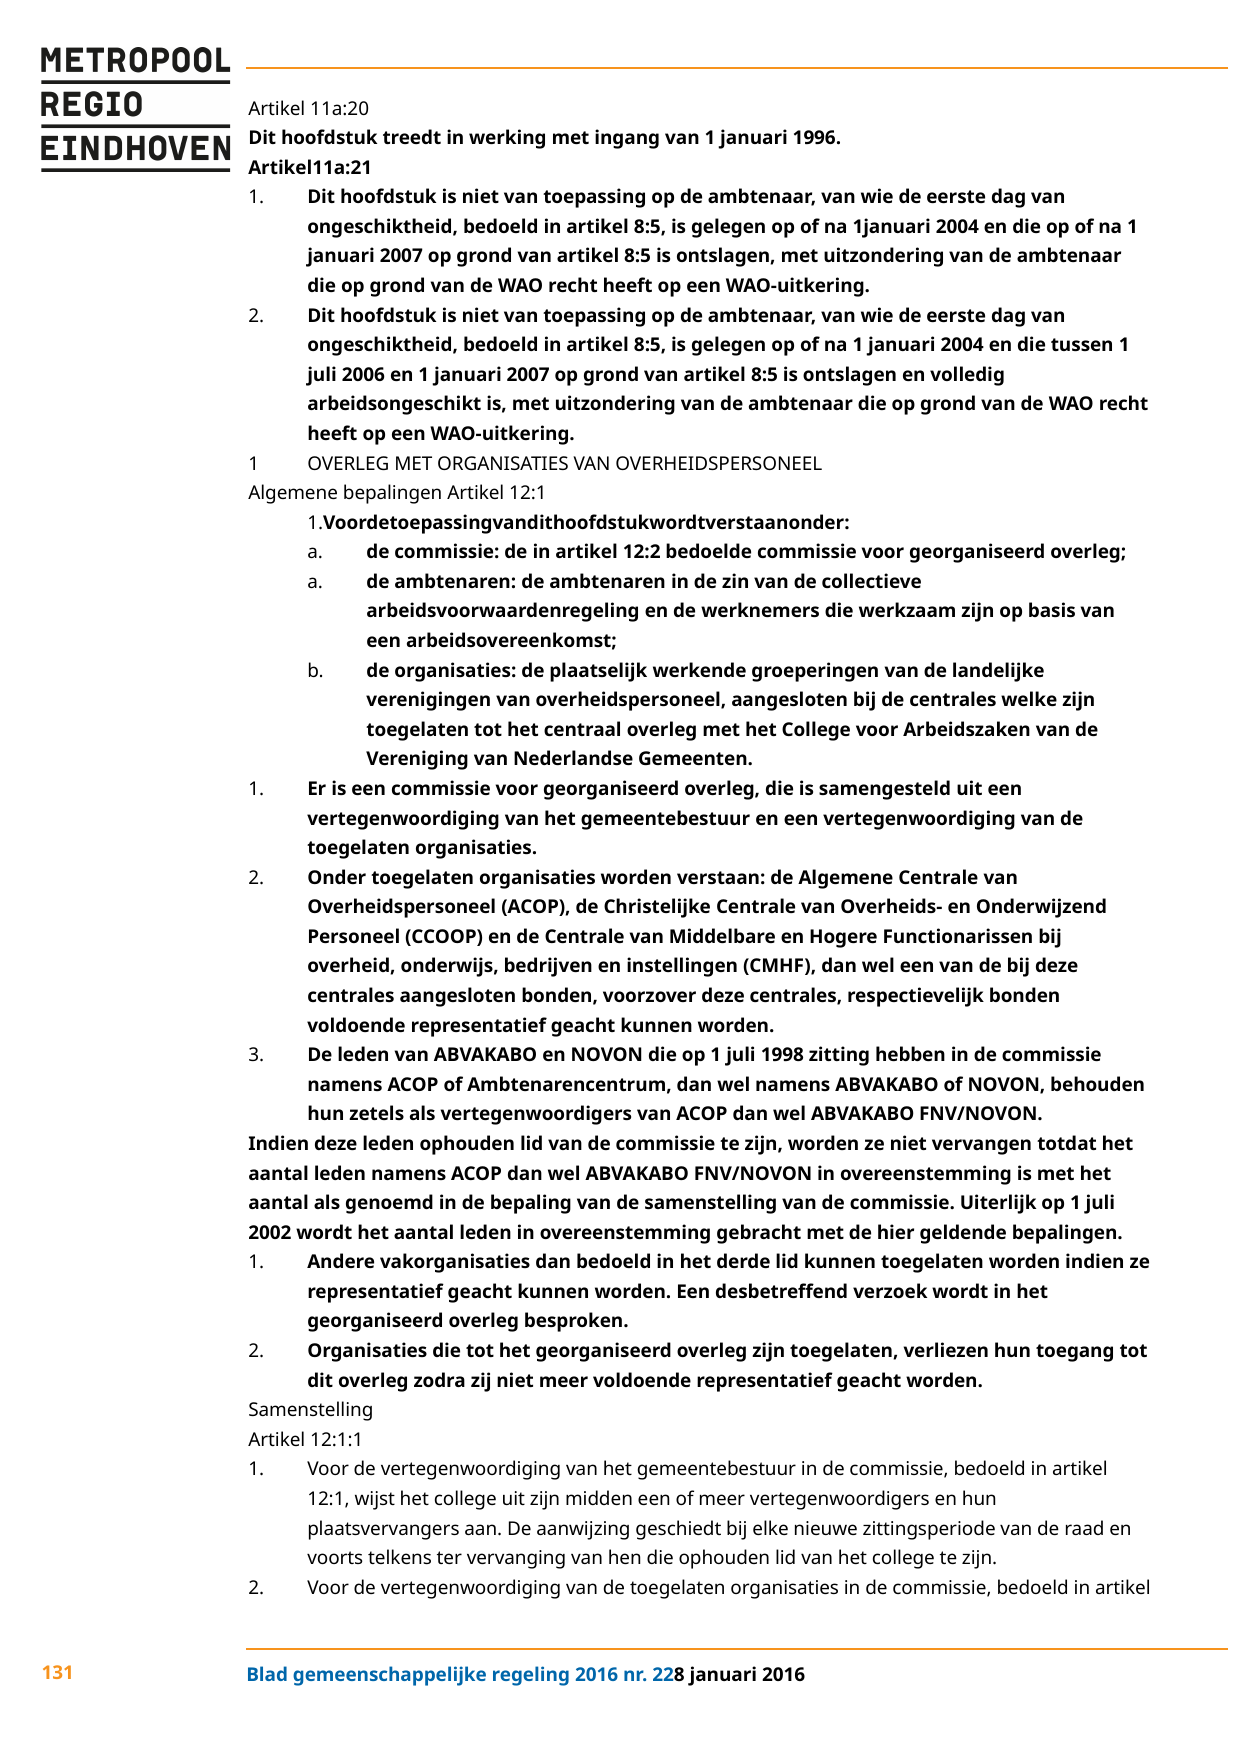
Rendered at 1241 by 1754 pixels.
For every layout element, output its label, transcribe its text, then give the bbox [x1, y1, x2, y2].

picture [41, 47, 231, 172]
list De leden van ABVAKABO en NOVON die op 1 juli 1998 zitting hebben in de commissie namens ACOP of Ambtenarencentrum, dan wel namens ABVAKABO of NOVON, behouden hun zetels als vertegenwoordigers van ACOP dan wel ABVAKABO FNV/NOVON. [248, 1041, 1152, 1126]
list Organisaties die tot het georganiseerd overleg zijn toegelaten, verliezen hun toegang tot dit overleg zodra zij niet meer voldoende representatief geacht worden. [248, 1337, 1152, 1393]
list Dit hoofdstuk is niet van toepassing op de ambtenaar, van wie de eerste dag van ongeschiktheid, bedoeld in artikel 8:5, is gelegen op of na 1 januari 2004 en die tussen 1 juli 2006 en 1 januari 2007 op grond van artikel 8:5 is ontslagen en volledig arbeidsongeschikt is, met uitzondering van de ambtenaar die op grond van de WAO recht heeft op een WAO-uitkering. [248, 302, 1152, 446]
list Voor de vertegenwoordiging van de toegelaten organisaties in de commissie, bedoeld in artikel [248, 1574, 1152, 1600]
list OVERLEG MET ORGANISATIES VAN OVERHEIDSPERSONEEL [248, 450, 1152, 476]
list de ambtenaren: de ambtenaren in de zin van de collectieve arbeidsvoorwaardenregeling en de werknemers die werkzaam zijn op basis van een arbeidsovereenkomst; [307, 568, 1152, 653]
text Samenstelling [248, 1396, 1152, 1422]
list 1.Voordetoepassingvandithoofdstukwordtverstaanonder: [248, 509, 1152, 535]
text Dit hoofdstuk treedt in werking met ingang van 1 januari 1996. [248, 124, 1152, 150]
list Andere vakorganisaties dan bedoeld in het derde lid kunnen toegelaten worden indien ze representatief geacht kunnen worden. Een desbetreffend verzoek wordt in het georganiseerd overleg besproken. [248, 1248, 1152, 1333]
list Er is een commissie voor georganiseerd overleg, die is samengesteld uit een vertegenwoordiging van het gemeentebestuur en een vertegenwoordiging van de toegelaten organisaties. [248, 775, 1152, 860]
list Dit hoofdstuk is niet van toepassing op de ambtenaar, van wie de eerste dag van ongeschiktheid, bedoeld in artikel 8:5, is gelegen op of na 1januari 2004 en die op of na 1 januari 2007 op grond van artikel 8:5 is ontslagen, met uitzondering van de ambtenaar die op grond van de WAO recht heeft op een WAO-uitkering. [248, 183, 1152, 298]
list de commissie: de in artikel 12:2 bedoelde commissie voor georganiseerd overleg; [307, 538, 1152, 564]
text Indien deze leden ophouden lid van de commissie te zijn, worden ze niet vervangen totdat het aantal leden namens ACOP dan wel ABVAKABO FNV/NOVON in overeenstemming is met het aantal als genoemd in de bepaling van de samenstelling van de commissie. Uiterlijk op 1 juli 2002 wordt het aantal leden in overeenstemming gebracht met de hier geldende bepalingen. [248, 1130, 1152, 1245]
list de organisaties: de plaatselijk werkende groeperingen van de landelijke verenigingen van overheidspersoneel, aangesloten bij de centrales welke zijn toegelaten tot het centraal overleg met het College voor Arbeidszaken van de Vereniging van Nederlandse Gemeenten. [307, 657, 1152, 771]
list Voor de vertegenwoordiging van het gemeentebestuur in de commissie, bedoeld in artikel 12:1, wijst het college uit zijn midden een of meer vertegenwoordigers en hun plaatsvervangers aan. De aanwijzing geschiedt bij elke nieuwe zittingsperiode van de raad en voorts telkens ter vervanging van hen die ophouden lid van het college te zijn. [248, 1456, 1152, 1570]
text Algemene bepalingen Artikel 12:1 [248, 479, 1152, 505]
text Artikel 11a:20 [248, 95, 1152, 121]
text Artikel11a:21 [248, 154, 1152, 180]
list Onder toegelaten organisaties worden verstaan: de Algemene Centrale van Overheidspersoneel (ACOP), de Christelijke Centrale van Overheids- en Onderwijzend Personeel (CCOOP) en de Centrale van Middelbare en Hogere Functionarissen bij overheid, onderwijs, bedrijven en instellingen (CMHF), dan wel een van de bij deze centrales aangesloten bonden, voorzover deze centrales, respectievelijk bonden voldoende representatief geacht kunnen worden. [248, 864, 1152, 1038]
text Artikel 12:1:1 [248, 1426, 1152, 1452]
